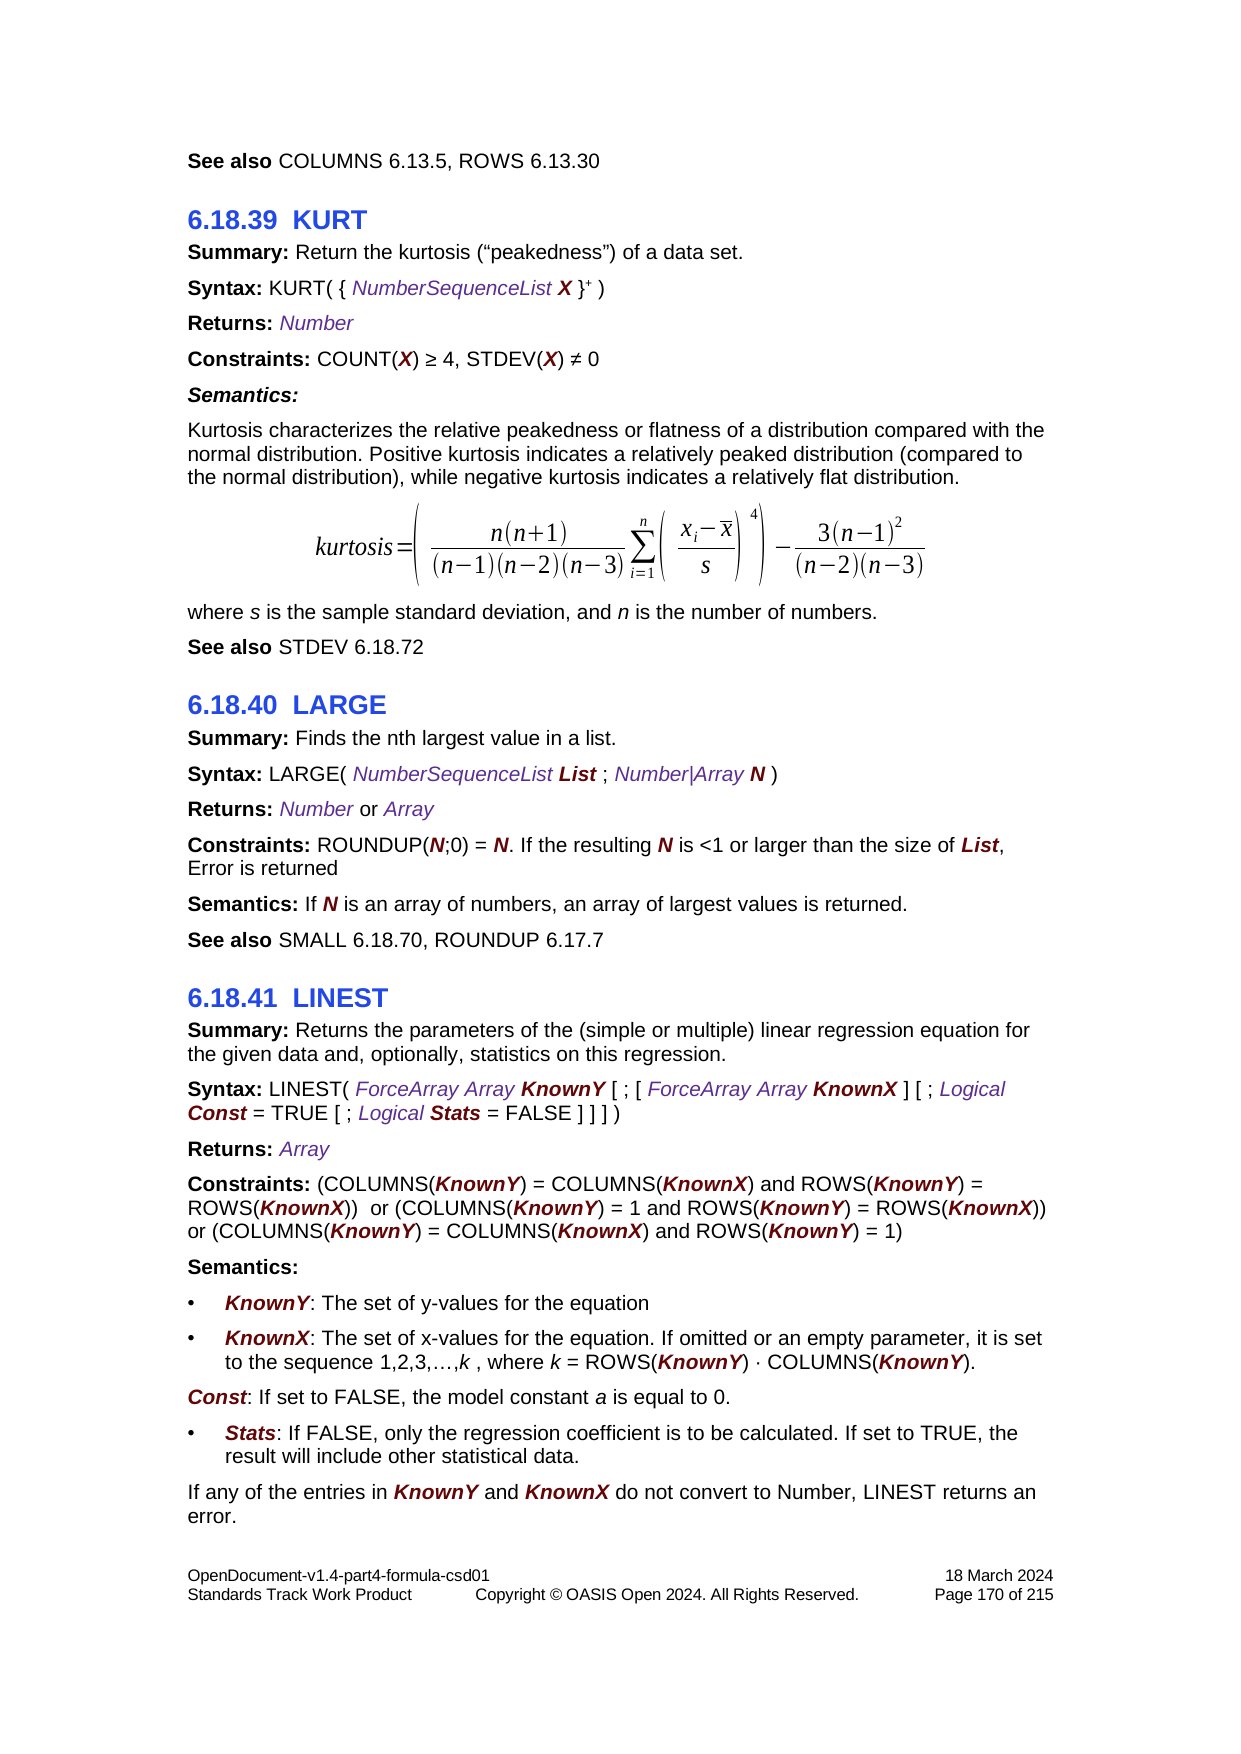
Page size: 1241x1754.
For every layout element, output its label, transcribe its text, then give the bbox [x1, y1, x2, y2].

subtitle LINEST [187, 983, 1053, 1013]
text Returns: Array [187, 1137, 1053, 1161]
text Constraints: COUNT(X) ≥ 4, STDEV(X) ≠ 0 [187, 347, 1053, 371]
subtitle KURT [187, 204, 1053, 234]
text Semantics: [187, 383, 1053, 407]
text Syntax: KURT( { NumberSequenceList X }+ ) [187, 276, 1053, 300]
list KnownY: The set of y-values for the equation [187, 1291, 1053, 1314]
text If any of the entries in KnownY and KnownX do not convert to Number, LINEST returns an error. [187, 1481, 1053, 1528]
text See also SMALL 6.18.70, ROUNDUP 6.17.7 [187, 928, 1053, 952]
text where s is the sample standard deviation, and n is the number of numbers. [187, 600, 1053, 624]
text Summary: Return the kurtosis (“peakedness”) of a data set. [187, 241, 1053, 264]
text Summary: Finds the nth largest value in a list. [187, 726, 1053, 750]
text Semantics: [187, 1255, 1053, 1279]
list KnownX: The set of x-values for the equation. If omitted or an empty parameter, it is set to the sequence 1,2,3,…,k , where k = ROWS(KnownY) ∙ COLUMNS(KnownY). [187, 1327, 1053, 1374]
text Semantics: If N is an array of numbers, an array of largest values is returned. [187, 892, 1053, 916]
text Const: If set to FALSE, the model constant a is equal to 0. [187, 1386, 1053, 1409]
list Stats: If FALSE, only the regression coefficient is to be calculated. If set to TRUE, the result will include other statistical data. [187, 1421, 1053, 1468]
subtitle LARGE [187, 690, 1053, 720]
text See also COLUMNS 6.13.5, ROWS 6.13.30 [187, 150, 1053, 173]
text Constraints: ROUNDUP(N;0) = N. If the resulting N is <1 or larger than the size of List, Error is returned [187, 833, 1053, 880]
text Syntax: LINEST( ForceArray Array KnownY [ ; [ ForceArray Array KnownX ] [ ; Logical Const = TRUE [ ; Logical Stats = FALSE ] ] ] ) [187, 1078, 1053, 1125]
text Summary: Returns the parameters of the (simple or multiple) linear regression equation for the given data and, optionally, statistics on this regression. [187, 1019, 1053, 1066]
text Returns: Number or Array [187, 798, 1053, 821]
text Kurtosis characterizes the relative peakedness or flatness of a distribution compared with the normal distribution. Positive kurtosis indicates a relatively peaked distribution (compared to the normal distribution), while negative kurtosis indicates a relatively flat distribution. [187, 419, 1053, 489]
text See also STDEV 6.18.72 [187, 636, 1053, 659]
text Constraints: (COLUMNS(KnownY) = COLUMNS(KnownX) and ROWS(KnownY) = ROWS(KnownX)) or (COLUMNS(KnownY) = 1 and ROWS(KnownY) = ROWS(KnownX)) or (COLUMNS(KnownY) = COLUMNS(KnownX) and ROWS(KnownY) = 1) [187, 1173, 1053, 1243]
text Syntax: LARGE( NumberSequenceList List ; Number|Array N ) [187, 762, 1053, 786]
text Returns: Number [187, 312, 1053, 335]
